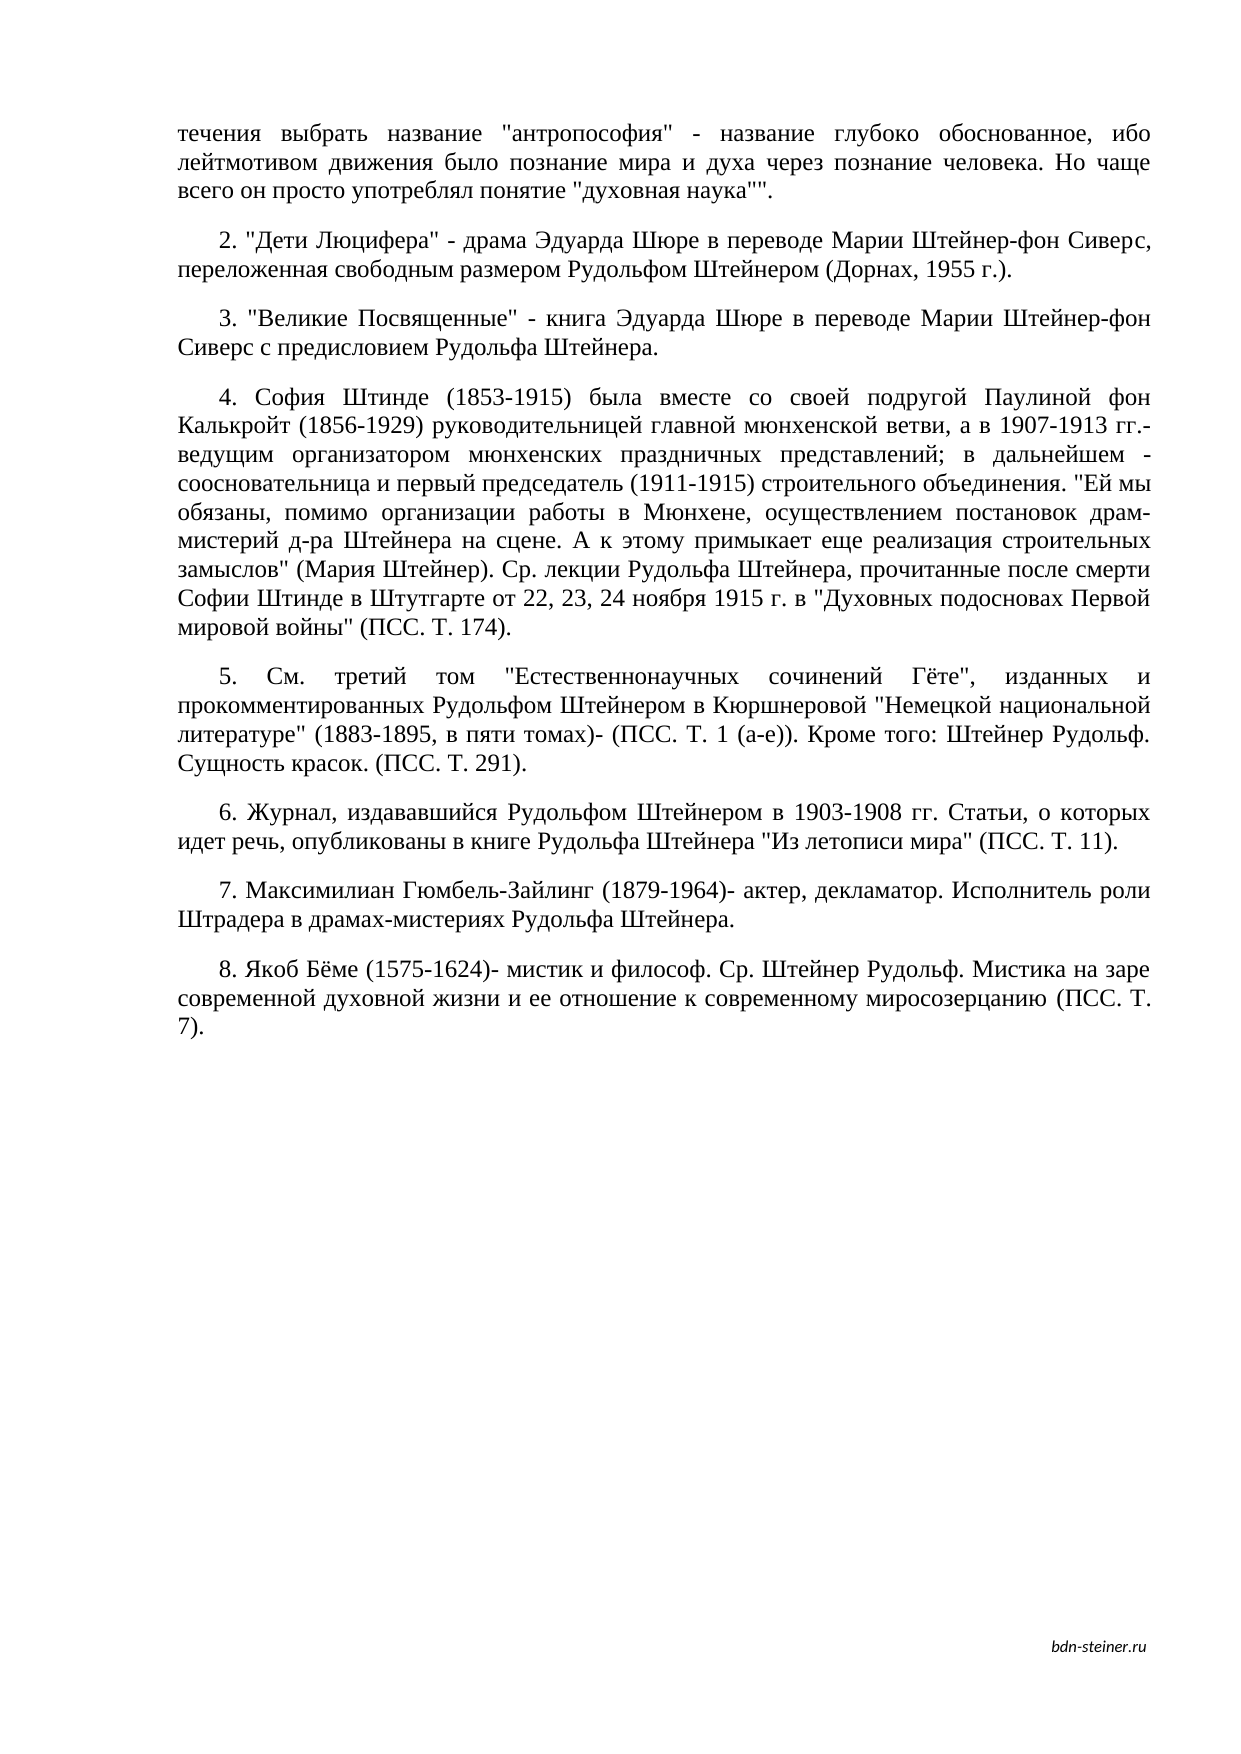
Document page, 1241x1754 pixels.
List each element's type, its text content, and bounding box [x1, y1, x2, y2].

text 3. "Великие Посвященные" - книга Эдуарда Шюре в переводе Марии Штейнер-фон Сиверс с предисловием Рудольфа Штейнера. [177, 303, 1152, 361]
text 5. См. третий том "Естественнонаучных сочинений Гёте", изданных и прокомментированных Рудольфом Штейнером в Кюршнеровой "Немецкой национальной литературе" (1883-1895, в пяти томах)- (ПСС. Т. 1 (а-е)). Кроме того: Штейнер Рудольф. Сущность красок. (ПСС. Т. 291). [177, 661, 1152, 776]
text 7. Максимилиан Гюмбель-Зайлинг (1879-1964)- актер, декламатор. Исполнитель роли Штрадера в драмах-мистериях Рудольфа Штейнера. [177, 876, 1152, 933]
text 2. "Дети Люцифера" - драма Эдуарда Шюре в переводе Марии Штейнер-фон Сиверc, переложенная свободным размером Рудольфом Штейнером (Дорнах, 1955 г.). [177, 225, 1152, 283]
text 6. Журнал, издававшийся Рудольфом Штейнером в 1903-1908 гг. Статьи, о которых идет речь, опубликованы в книге Рудольфа Штейнера "Из летописи мира" (ПСС. Т. 11). [177, 797, 1152, 855]
text течения выбрать название "антропософия" - название глубоко обоснованное, ибо лейтмотивом движения было познание мира и духа через познание человека. Но чаще всего он просто употреблял понятие "духовная наука"". [177, 118, 1152, 204]
text 8. Якоб Бёме (1575-1624)- мистик и философ. Ср. Штейнер Рудольф. Мистика на заре современной духовной жизни и ее отношение к современному миросозерцанию (ПСС. Т. 7). [177, 954, 1152, 1040]
text 4. София Штинде (1853-1915) была вместе со своей подругой Паулиной фон Калькройт (1856-1929) руководительницей главной мюнхенской ветви, а в 1907-1913 гг.- ведущим организатором мюнхенских праздничных представлений; в дальнейшем - соосновательница и первый председатель (1911-1915) строительного объединения. "Ей мы обязаны, помимо организации работы в Мюнхене, осуществлением постановок драм-мистерий д-ра Штейнера на сцене. А к этому примыкает еще реализация строительных замыслов" (Мария Штейнер). Ср. лекции Рудольфа Штейнера, прочитанные после смерти Софии Штинде в Штутгарте от 22, 23, 24 ноября 1915 г. в "Духовных подосновах Первой мировой войны" (ПСС. Т. 174). [177, 382, 1152, 641]
